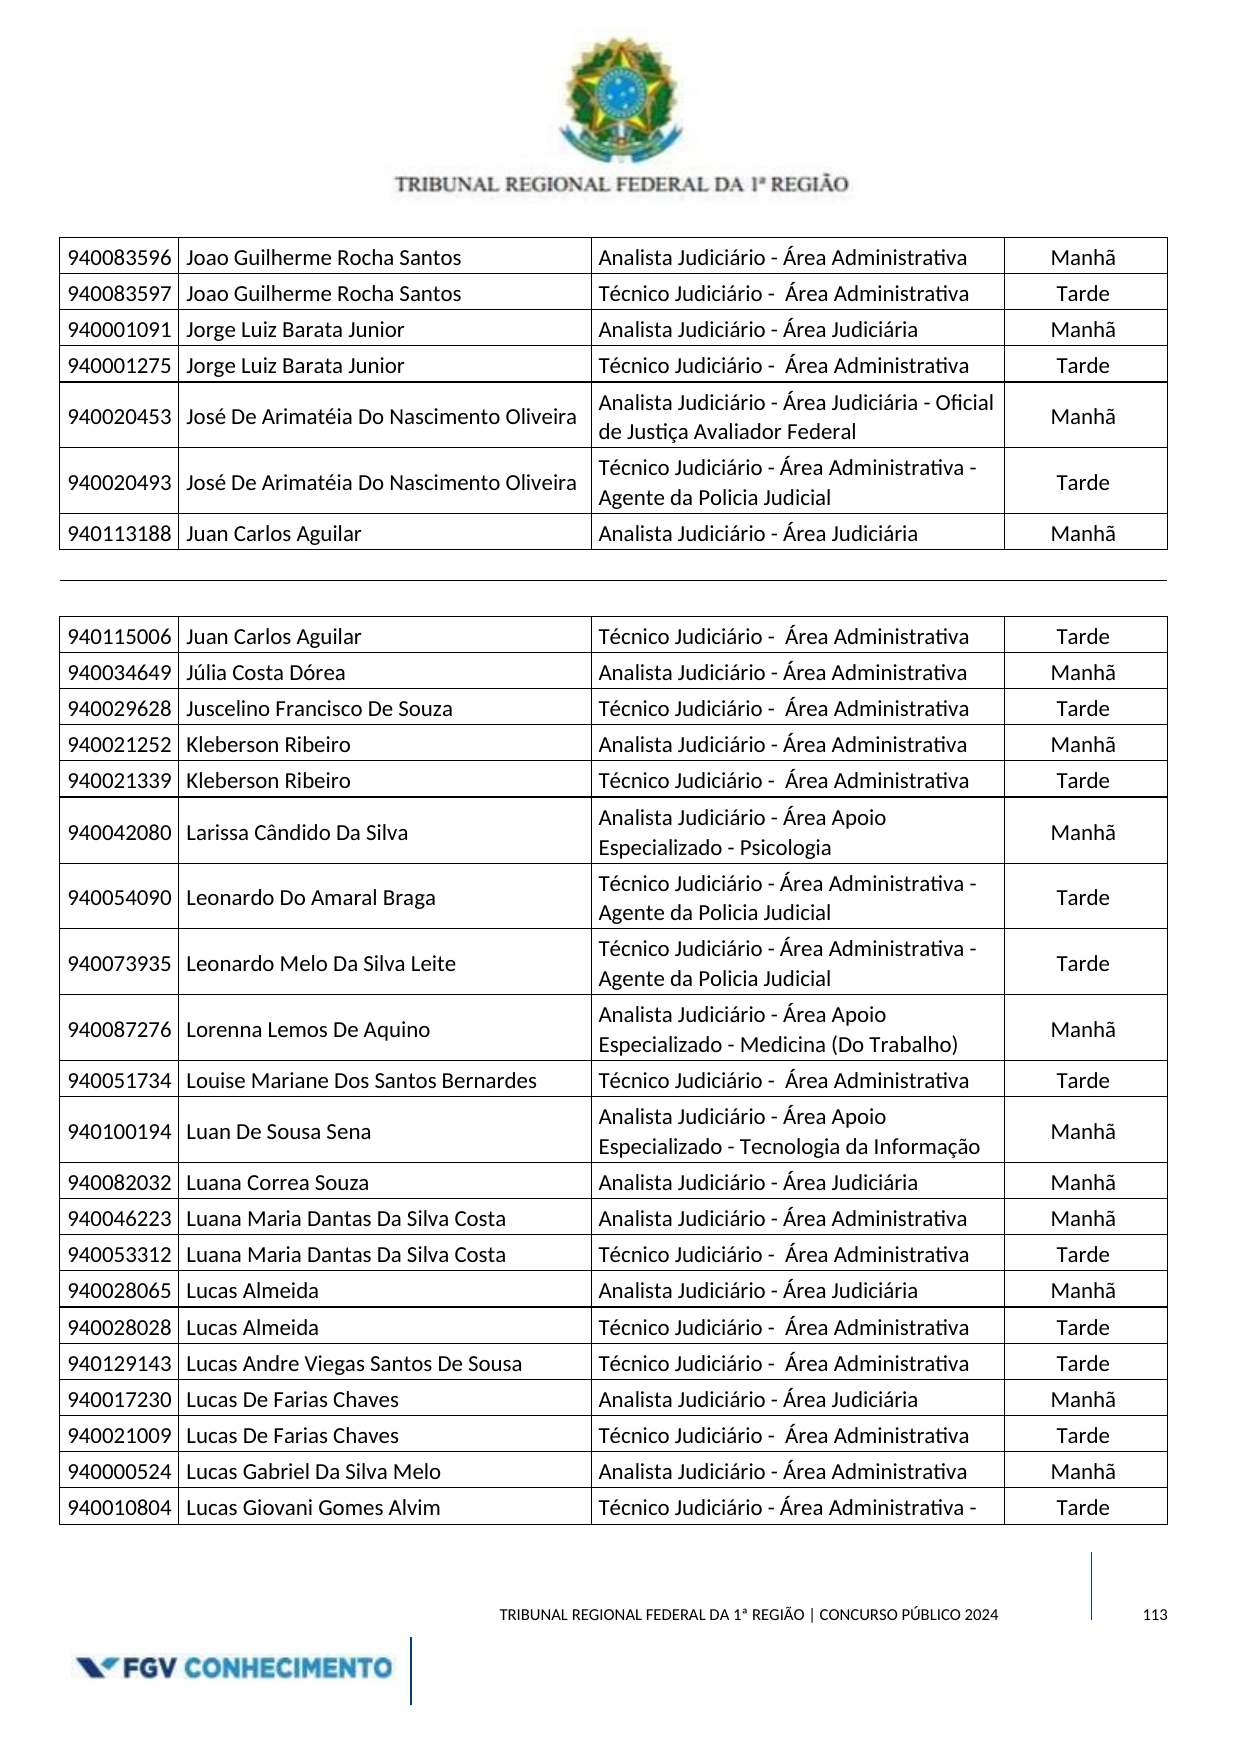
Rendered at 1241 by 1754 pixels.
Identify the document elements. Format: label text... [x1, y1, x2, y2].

table_cell Manhã [1005, 1452, 1167, 1487]
table_cell Técnico Judiciário - Área Administrativa - Agente da Policia Judicial [592, 929, 1004, 994]
table_cell Tarde [1005, 1344, 1167, 1378]
table_header Cargo [591, 581, 1004, 616]
table_cell Analista Judiciário - Área Administrativa [592, 653, 1004, 688]
table_cell 940115006 [60, 617, 178, 652]
table_cell 940021339 [60, 761, 178, 796]
table_cell 940034649 [60, 653, 178, 688]
table_cell 940129143 [60, 1344, 178, 1378]
table_cell Juan Carlos Aguilar [179, 617, 591, 652]
table_cell 940042080 [60, 798, 178, 862]
table_cell 940073935 [60, 929, 178, 994]
table_cell 940113188 [60, 514, 178, 549]
table_cell Manhã [1005, 514, 1167, 549]
table_cell Manhã [1005, 653, 1167, 688]
table_cell Louise Mariane Dos Santos Bernardes [179, 1061, 591, 1096]
table_cell 940001091 [60, 310, 178, 345]
table_cell Manhã [1005, 798, 1167, 862]
table_cell Tarde [1005, 346, 1167, 381]
table_cell Técnico Judiciário - Área Administrativa [592, 1416, 1004, 1451]
table_cell Técnico Judiciário - Área Administrativa [592, 1344, 1004, 1378]
table_cell José De Arimatéia Do Nascimento Oliveira [179, 383, 591, 447]
table_cell Manhã [1005, 1163, 1167, 1198]
table_cell Técnico Judiciário - Área Administrativa [592, 1488, 1004, 1524]
table_cell 940020493 [60, 448, 178, 513]
table_cell Manhã [1005, 1271, 1167, 1306]
table_cell Manhã [1005, 1097, 1167, 1162]
table_cell Tarde [1005, 864, 1167, 928]
table_cell Analista Judiciário - Área Judiciária [592, 1163, 1004, 1198]
table_cell Leonardo Melo Da Silva Leite [179, 929, 591, 994]
table_cell Tarde [1005, 689, 1167, 724]
table_cell 940001275 [60, 346, 178, 381]
table_cell Luana Maria Dantas Da Silva Costa [179, 1199, 591, 1234]
table_cell 940021252 [60, 725, 178, 760]
table_cell Júlia Costa Dórea [179, 653, 591, 688]
table_cell Técnico Judiciário - Área Administrativa [592, 1235, 1004, 1270]
table_cell Joao Guilherme Rocha Santos [179, 238, 591, 273]
table_cell Tarde [1005, 617, 1167, 652]
table_cell Lucas Almeida [179, 1308, 591, 1342]
table_cell Técnico Judiciário - Área Administrativa [592, 617, 1004, 652]
table_cell 940017230 [60, 1380, 178, 1414]
table_cell Manhã [1005, 238, 1167, 273]
table_cell Tarde [1005, 448, 1167, 513]
table_cell Kleberson Ribeiro [179, 725, 591, 760]
table_cell 940010804 [60, 1488, 178, 1524]
table_cell Tarde [1005, 761, 1167, 796]
table_cell Técnico Judiciário - Área Administrativa - Agente da Policia Judicial [592, 864, 1004, 928]
table_cell Manhã [1005, 383, 1167, 447]
table_cell 940046223 [60, 1199, 178, 1234]
table_cell Tarde [1005, 929, 1167, 994]
table_cell Técnico Judiciário - Área Administrativa [592, 1308, 1004, 1342]
table_cell Técnico Judiciário - Área Administrativa [592, 1061, 1004, 1096]
table_cell Juan Carlos Aguilar [179, 514, 591, 549]
table_cell Tarde [1005, 1416, 1167, 1451]
table_cell Joao Guilherme Rocha Santos [179, 274, 591, 309]
table_cell Tarde [1005, 1235, 1167, 1270]
table_cell 940028065 [60, 1271, 178, 1306]
table_cell 940021009 [60, 1416, 178, 1451]
table_cell Lucas Almeida [179, 1271, 591, 1306]
table_cell Analista Judiciário - Área Apoio Especializado - Psicologia [592, 798, 1004, 862]
table_cell 940083596 [60, 238, 178, 273]
table_cell Manhã [1005, 310, 1167, 345]
table_cell Luana Correa Souza [179, 1163, 591, 1198]
table_cell Tarde [1005, 1488, 1167, 1524]
table_cell Lucas De Farias Chaves [179, 1380, 591, 1414]
table_cell Luana Maria Dantas Da Silva Costa [179, 1235, 591, 1270]
table_cell Técnico Judiciário - Área Administrativa [592, 346, 1004, 381]
table_cell Jorge Luiz Barata Junior [179, 346, 591, 381]
table_header Inscrição Nome [60, 581, 591, 616]
table_cell Técnico Judiciário - Área Administrativa [592, 761, 1004, 796]
table_cell Tarde [1005, 274, 1167, 309]
table_cell Manhã [1005, 1199, 1167, 1234]
table_cell Manhã [1005, 725, 1167, 760]
table_cell Lucas Gabriel Da Silva Melo [179, 1452, 591, 1487]
table_cell 940053312 [60, 1235, 178, 1270]
table_cell Analista Judiciário - Área Administrativa [592, 238, 1004, 273]
table_cell Analista Judiciário - Área Administrativa [592, 1199, 1004, 1234]
table_cell Analista Judiciário - Área Judiciária [592, 514, 1004, 549]
table_cell 940087276 [60, 995, 178, 1060]
table_cell Kleberson Ribeiro [179, 761, 591, 796]
table_cell Técnico Judiciário - Área Administrativa [592, 689, 1004, 724]
table_cell 940054090 [60, 864, 178, 928]
table_cell Técnico Judiciário - Área Administrativa [592, 274, 1004, 309]
table_cell 940000524 [60, 1452, 178, 1487]
table_cell Luan De Sousa Sena [179, 1097, 591, 1162]
table_cell Analista Judiciário - Área Judiciária - Oficial de Justiça Avaliador Federal [592, 383, 1004, 447]
table_cell 940082032 [60, 1163, 178, 1198]
table_cell Lucas Andre Viegas Santos De Sousa [179, 1344, 591, 1378]
table_cell Analista Judiciário - Área Judiciária [592, 1380, 1004, 1414]
table_cell Leonardo Do Amaral Braga [179, 864, 591, 928]
table_cell Manhã [1005, 1380, 1167, 1414]
table_cell 940083597 [60, 274, 178, 309]
table_cell 940029628 [60, 689, 178, 724]
table_cell José De Arimatéia Do Nascimento Oliveira [179, 448, 591, 513]
table_cell Manhã [1005, 995, 1167, 1060]
table_cell Tarde [1005, 1308, 1167, 1342]
table_cell 940100194 [60, 1097, 178, 1162]
table_header Turno de Prova [1005, 581, 1167, 616]
table_cell 940028028 [60, 1308, 178, 1342]
table_cell Analista Judiciário - Área Administrativa [592, 725, 1004, 760]
table_cell Analista Judiciário - Área Judiciária [592, 1271, 1004, 1306]
table_cell Lucas Giovani Gomes Alvim [179, 1488, 591, 1524]
table_cell Analista Judiciário - Área Apoio Especializado - Medicina (Do Trabalho) [592, 995, 1004, 1060]
table_cell Lucas De Farias Chaves [179, 1416, 591, 1451]
table_cell 940051734 [60, 1061, 178, 1096]
table_cell Tarde [1005, 1061, 1167, 1096]
table_cell Jorge Luiz Barata Junior [179, 310, 591, 345]
table_cell Juscelino Francisco De Souza [179, 689, 591, 724]
table_cell Larissa Cândido Da Silva [179, 798, 591, 862]
table_cell 940020453 [60, 383, 178, 447]
table_cell Analista Judiciário - Área Judiciária [592, 310, 1004, 345]
table_cell Analista Judiciário - Área Apoio Especializado - Tecnologia da Informação [592, 1097, 1004, 1162]
table_cell Técnico Judiciário - Área Administrativa - Agente da Policia Judicial [592, 448, 1004, 513]
table_cell Lorenna Lemos De Aquino [179, 995, 591, 1060]
table_cell Analista Judiciário - Área Administrativa [592, 1452, 1004, 1487]
